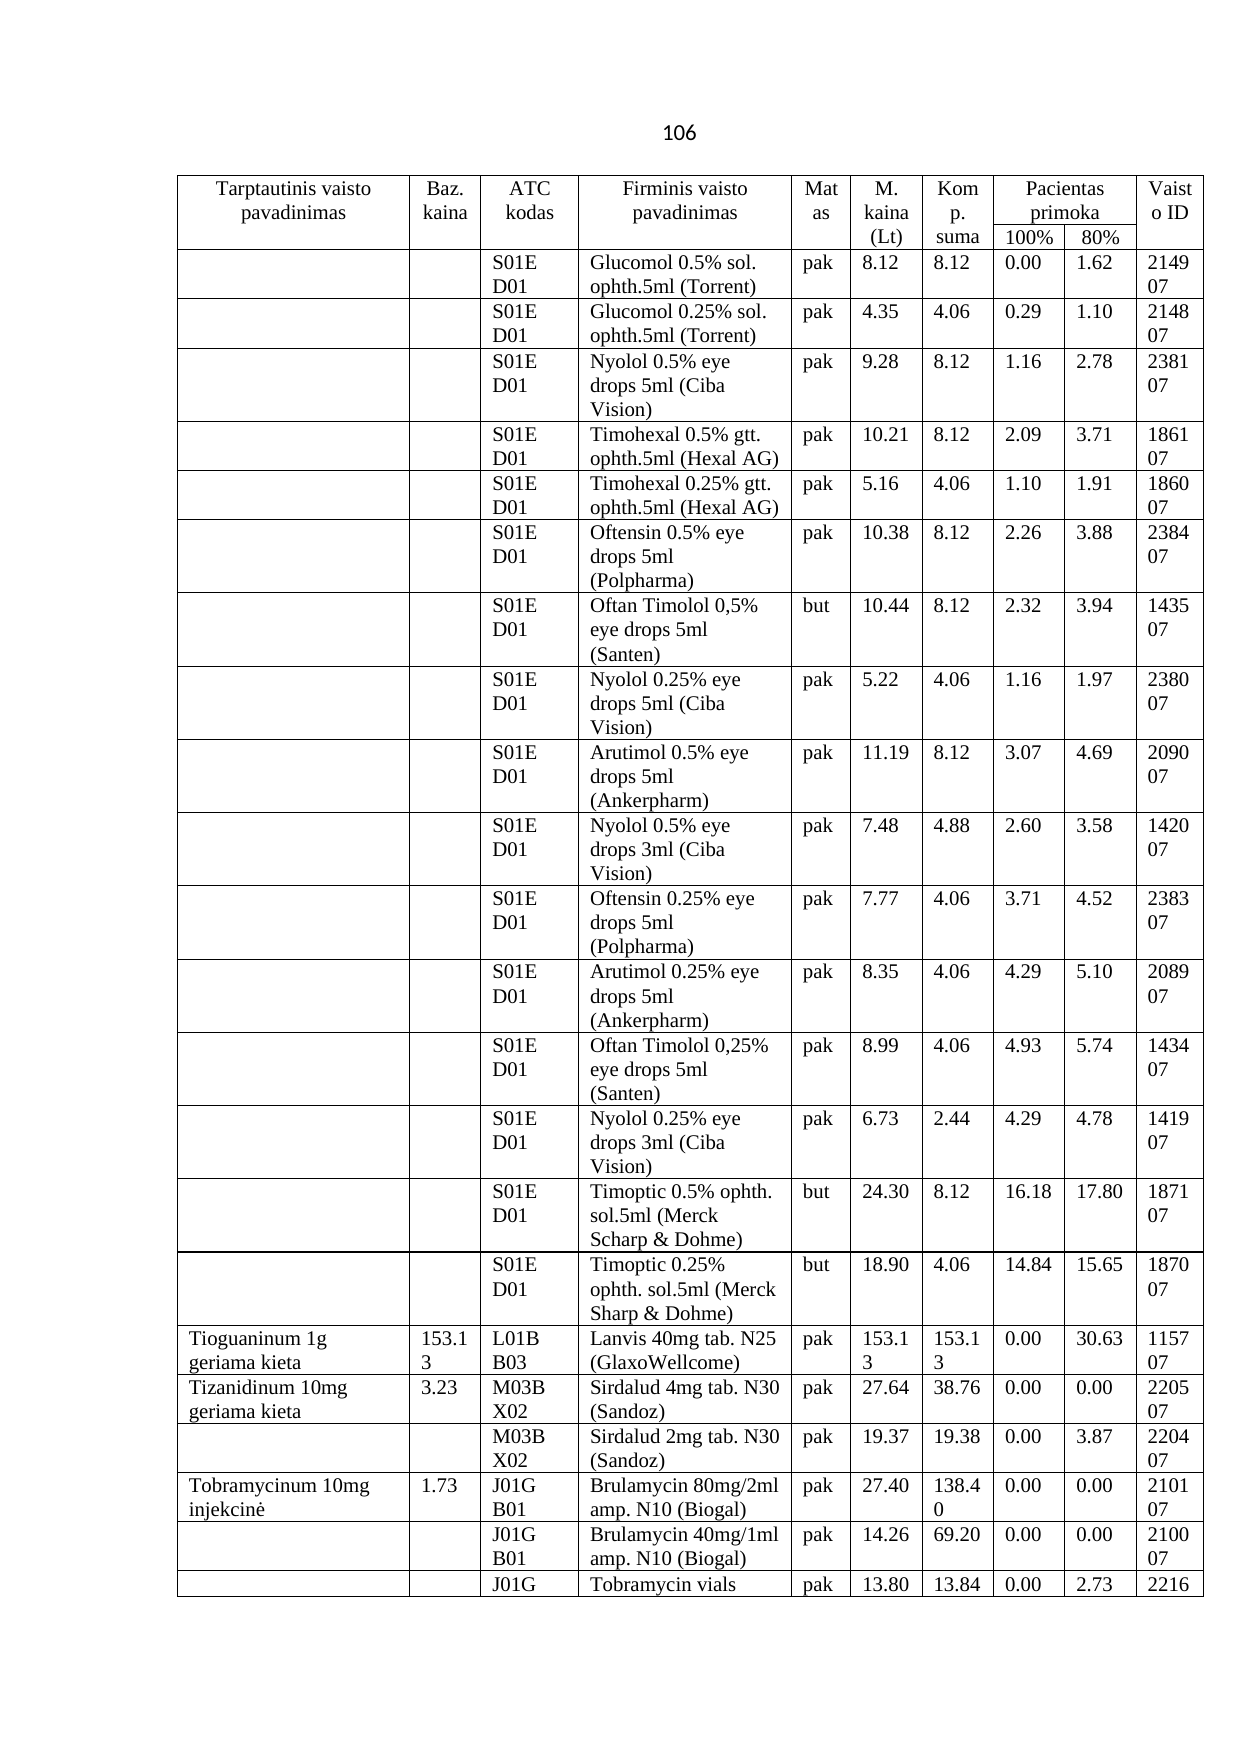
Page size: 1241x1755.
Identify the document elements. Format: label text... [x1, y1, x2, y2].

table_cell Tizanidinum 10mg geriama kieta [178, 1375, 409, 1423]
table_cell 187107 [1137, 1179, 1203, 1251]
table_cell pak [792, 886, 850, 958]
table_cell Glucomol 0.25% sol. ophth.5ml (Torrent) [579, 299, 791, 347]
table_cell 4.06 [923, 1253, 993, 1324]
table_cell 17.80 [1065, 1179, 1136, 1251]
table_cell 0.00 [1065, 1522, 1136, 1570]
table_cell 11.19 [851, 740, 922, 812]
table_cell 186007 [1137, 471, 1203, 519]
table_cell 8.12 [923, 349, 993, 421]
table_cell [178, 299, 409, 347]
table_cell pak [792, 1424, 850, 1472]
table_cell 10.21 [851, 422, 922, 470]
table_cell 27.40 [851, 1473, 922, 1521]
table_header ATC kodas [481, 176, 578, 249]
table_cell J01G B01 [481, 1473, 578, 1521]
table_cell Tobramycinum 10mg injekcinė [178, 1473, 409, 1521]
table_cell 210007 [1137, 1522, 1203, 1570]
table_cell Timoptic 0.25% ophth. sol.5ml (Merck Sharp & Dohme) [579, 1253, 791, 1324]
table_cell 1.10 [994, 471, 1064, 519]
table_cell S01E D01 [481, 250, 578, 298]
table_cell 4.06 [923, 886, 993, 958]
table_cell Brulamycin 80mg/2ml amp. N10 (Biogal) [579, 1473, 791, 1521]
table_cell 214807 [1137, 299, 1203, 347]
table_cell 0.00 [994, 1473, 1064, 1521]
table_cell 16.18 [994, 1179, 1064, 1251]
table_cell Tobramycin vials [579, 1571, 791, 1596]
table_cell [410, 422, 480, 470]
table_cell 143507 [1137, 593, 1203, 666]
table_cell 8.12 [923, 250, 993, 298]
table_header Firminis vaisto pavadinimas [579, 176, 791, 249]
table_cell Sirdalud 2mg tab. N30 (Sandoz) [579, 1424, 791, 1472]
table_cell 69.20 [923, 1522, 993, 1570]
table_cell 238007 [1137, 667, 1203, 739]
table_cell 3.23 [410, 1375, 480, 1423]
table_cell pak [792, 422, 850, 470]
table_cell [178, 813, 409, 885]
table_cell 2.44 [923, 1106, 993, 1178]
table_cell 5.10 [1065, 960, 1136, 1032]
table_cell [410, 520, 480, 592]
table_cell [178, 667, 409, 739]
table_cell [410, 886, 480, 958]
table_cell [410, 1522, 480, 1570]
table_cell Tioguaninum 1g geriama kieta [178, 1326, 409, 1374]
table_cell Arutimol 0.5% eye drops 5ml (Ankerpharm) [579, 740, 791, 812]
table_cell L01B B03 [481, 1326, 578, 1374]
table_cell J01G B01 [481, 1522, 578, 1570]
table_cell but [792, 1253, 850, 1324]
table_cell 4.93 [994, 1033, 1064, 1105]
table_cell 208907 [1137, 960, 1203, 1032]
table_cell 2.73 [1065, 1571, 1136, 1596]
table_cell Glucomol 0.5% sol. ophth.5ml (Torrent) [579, 250, 791, 298]
table_cell 153.13 [410, 1326, 480, 1374]
table_cell 1.73 [410, 1473, 480, 1521]
table_cell 3.94 [1065, 593, 1136, 666]
table_cell pak [792, 1326, 850, 1374]
table_cell Nyolol 0.5% eye drops 3ml (Ciba Vision) [579, 813, 791, 885]
table_cell 15.65 [1065, 1253, 1136, 1324]
table_cell 5.74 [1065, 1033, 1136, 1105]
table_cell Nyolol 0.25% eye drops 3ml (Ciba Vision) [579, 1106, 791, 1178]
table_cell pak [792, 349, 850, 421]
table_cell pak [792, 1522, 850, 1570]
table_cell Nyolol 0.5% eye drops 5ml (Ciba Vision) [579, 349, 791, 421]
table_cell 0.00 [994, 1375, 1064, 1423]
table_cell 238407 [1137, 520, 1203, 592]
table_cell [410, 1033, 480, 1105]
table_cell 238107 [1137, 349, 1203, 421]
table_cell 2.78 [1065, 349, 1136, 421]
table_cell 0.00 [994, 1424, 1064, 1472]
table_cell [178, 1179, 409, 1251]
table_cell but [792, 593, 850, 666]
table_cell 0.29 [994, 299, 1064, 347]
table_cell 2.60 [994, 813, 1064, 885]
table_header Matas [792, 176, 850, 249]
table_header Komp. suma (Lt) [923, 176, 993, 249]
table_cell 187007 [1137, 1253, 1203, 1324]
table_cell 0.00 [994, 1326, 1064, 1374]
table_cell 4.35 [851, 299, 922, 347]
table_cell 10.38 [851, 520, 922, 592]
table_cell S01E D01 [481, 960, 578, 1032]
table_cell 4.06 [923, 667, 993, 739]
table_cell 19.37 [851, 1424, 922, 1472]
table_cell pak [792, 250, 850, 298]
table_cell [410, 1424, 480, 1472]
table_cell 13.80 [851, 1571, 922, 1596]
table_cell S01E D01 [481, 740, 578, 812]
table_cell 14.84 [994, 1253, 1064, 1324]
table_cell Timohexal 0.25% gtt. ophth.5ml (Hexal AG) [579, 471, 791, 519]
table_cell but [792, 1179, 850, 1251]
table_cell 1.91 [1065, 471, 1136, 519]
table_cell [410, 1253, 480, 1324]
table_cell 8.12 [923, 520, 993, 592]
table_cell 80% [1065, 225, 1136, 249]
table_cell 143407 [1137, 1033, 1203, 1105]
table_cell 8.12 [923, 740, 993, 812]
table_cell 4.29 [994, 1106, 1064, 1178]
table_cell 1.62 [1065, 250, 1136, 298]
table_cell S01E D01 [481, 1106, 578, 1178]
table_cell 14.26 [851, 1522, 922, 1570]
table_cell S01E D01 [481, 299, 578, 347]
table_cell [178, 1424, 409, 1472]
table_cell Oftan Timolol 0,5% eye drops 5ml (Santen) [579, 593, 791, 666]
table_cell 1.16 [994, 667, 1064, 739]
table_cell 2.32 [994, 593, 1064, 666]
table_cell [178, 250, 409, 298]
table_cell S01E D01 [481, 349, 578, 421]
table_cell [410, 1571, 480, 1596]
table_cell S01E D01 [481, 886, 578, 958]
table_cell 3.88 [1065, 520, 1136, 592]
table_cell pak [792, 520, 850, 592]
table_cell S01E D01 [481, 471, 578, 519]
table_cell 238307 [1137, 886, 1203, 958]
table_cell pak [792, 1033, 850, 1105]
table_cell 153.13 [851, 1326, 922, 1374]
table_cell 1.97 [1065, 667, 1136, 739]
table_cell M03B X02 [481, 1375, 578, 1423]
table_cell 2.26 [994, 520, 1064, 592]
table_cell [410, 960, 480, 1032]
table_cell 4.06 [923, 299, 993, 347]
table_cell 5.16 [851, 471, 922, 519]
table_header Pacientas primoka [994, 176, 1136, 224]
table_cell 8.12 [923, 593, 993, 666]
table_cell 3.58 [1065, 813, 1136, 885]
table_cell Sirdalud 4mg tab. N30 (Sandoz) [579, 1375, 791, 1423]
table_cell [410, 349, 480, 421]
table_cell 7.48 [851, 813, 922, 885]
table_cell [178, 349, 409, 421]
table_cell 4.69 [1065, 740, 1136, 812]
table_cell pak [792, 1571, 850, 1596]
table_cell 1.16 [994, 349, 1064, 421]
table_cell 220507 [1137, 1375, 1203, 1423]
table_cell [178, 886, 409, 958]
table_cell [178, 1522, 409, 1570]
table_cell [410, 1179, 480, 1251]
table_cell 186107 [1137, 422, 1203, 470]
table_cell 153.13 [923, 1326, 993, 1374]
table_cell 210107 [1137, 1473, 1203, 1521]
table_cell Oftan Timolol 0,25% eye drops 5ml (Santen) [579, 1033, 791, 1105]
table_cell S01E D01 [481, 422, 578, 470]
table_cell 2.09 [994, 422, 1064, 470]
table_cell 214907 [1137, 250, 1203, 298]
table_cell [178, 1253, 409, 1324]
table_cell [178, 740, 409, 812]
table_cell 18.90 [851, 1253, 922, 1324]
table_cell 24.30 [851, 1179, 922, 1251]
table_cell 5.22 [851, 667, 922, 739]
table_cell 0.00 [994, 1522, 1064, 1570]
table_cell 4.06 [923, 471, 993, 519]
table_cell 3.87 [1065, 1424, 1136, 1472]
table_header Vaisto ID [1137, 176, 1203, 249]
table_header M. kaina (Lt) [851, 176, 922, 249]
table_cell Oftensin 0.5% eye drops 5ml (Polpharma) [579, 520, 791, 592]
table_cell [178, 520, 409, 592]
table_cell S01E D01 [481, 1179, 578, 1251]
table_cell 8.12 [923, 422, 993, 470]
table_cell Arutimol 0.25% eye drops 5ml (Ankerpharm) [579, 960, 791, 1032]
table_cell Timoptic 0.5% ophth. sol.5ml (Merck Scharp & Dohme) [579, 1179, 791, 1251]
table_cell M03B X02 [481, 1424, 578, 1472]
table_cell 0.00 [994, 1571, 1064, 1596]
table_cell 8.12 [923, 1179, 993, 1251]
table_cell Brulamycin 40mg/1ml amp. N10 (Biogal) [579, 1522, 791, 1570]
table_cell pak [792, 1473, 850, 1521]
table_cell [178, 422, 409, 470]
table_cell 115707 [1137, 1326, 1203, 1374]
table_cell pak [792, 1106, 850, 1178]
table_header Tarptautinis vaisto pavadinimas [178, 176, 409, 249]
table_cell J01G [481, 1571, 578, 1596]
table_cell [410, 813, 480, 885]
table_cell Timohexal 0.5% gtt. ophth.5ml (Hexal AG) [579, 422, 791, 470]
table_cell Lanvis 40mg tab. N25 (GlaxoWellcome) [579, 1326, 791, 1374]
table_cell 209007 [1137, 740, 1203, 812]
table_cell pak [792, 1375, 850, 1423]
table_cell 8.99 [851, 1033, 922, 1105]
table_cell 0.00 [1065, 1375, 1136, 1423]
table_cell [178, 471, 409, 519]
table_cell [410, 593, 480, 666]
table_cell 8.12 [851, 250, 922, 298]
table_cell 4.06 [923, 1033, 993, 1105]
table_cell 1.10 [1065, 299, 1136, 347]
table_cell Oftensin 0.25% eye drops 5ml (Polpharma) [579, 886, 791, 958]
table_cell S01E D01 [481, 520, 578, 592]
table_cell 138.40 [923, 1473, 993, 1521]
table_cell 0.00 [994, 250, 1064, 298]
table_cell [410, 471, 480, 519]
table_cell 0.00 [1065, 1473, 1136, 1521]
table_cell 3.07 [994, 740, 1064, 812]
table_cell 19.38 [923, 1424, 993, 1472]
table_cell 3.71 [1065, 422, 1136, 470]
table_cell S01E D01 [481, 593, 578, 666]
table_cell 7.77 [851, 886, 922, 958]
table_cell 10.44 [851, 593, 922, 666]
table_cell 27.64 [851, 1375, 922, 1423]
table_cell 6.73 [851, 1106, 922, 1178]
table_cell S01E D01 [481, 813, 578, 885]
table_cell 4.29 [994, 960, 1064, 1032]
table_cell pak [792, 813, 850, 885]
table_cell [178, 1571, 409, 1596]
table_cell 141907 [1137, 1106, 1203, 1178]
table_cell [178, 593, 409, 666]
table_cell pak [792, 667, 850, 739]
table_cell pak [792, 740, 850, 812]
table_cell [410, 740, 480, 812]
table_cell 100% [994, 225, 1064, 249]
table_cell pak [792, 299, 850, 347]
table_cell 4.78 [1065, 1106, 1136, 1178]
table_cell 8.35 [851, 960, 922, 1032]
table_cell 4.52 [1065, 886, 1136, 958]
table_cell 3.71 [994, 886, 1064, 958]
table_cell pak [792, 960, 850, 1032]
table_cell 9.28 [851, 349, 922, 421]
table_cell [410, 667, 480, 739]
table_cell 13.84 [923, 1571, 993, 1596]
table_cell [178, 1106, 409, 1178]
table_cell 30.63 [1065, 1326, 1136, 1374]
table_cell S01E D01 [481, 1253, 578, 1324]
table_cell S01E D01 [481, 1033, 578, 1105]
table_cell pak [792, 471, 850, 519]
table_cell 38.76 [923, 1375, 993, 1423]
table_header Baz. kaina [410, 176, 480, 249]
table_cell S01E D01 [481, 667, 578, 739]
table_cell 220407 [1137, 1424, 1203, 1472]
table_cell [410, 1106, 480, 1178]
table_cell 4.06 [923, 960, 993, 1032]
table_cell Nyolol 0.25% eye drops 5ml (Ciba Vision) [579, 667, 791, 739]
table_cell [410, 299, 480, 347]
table_cell [410, 250, 480, 298]
table_cell [178, 960, 409, 1032]
table_cell [178, 1033, 409, 1105]
table_cell 142007 [1137, 813, 1203, 885]
table_cell 2216 [1137, 1571, 1203, 1596]
table_cell 4.88 [923, 813, 993, 885]
